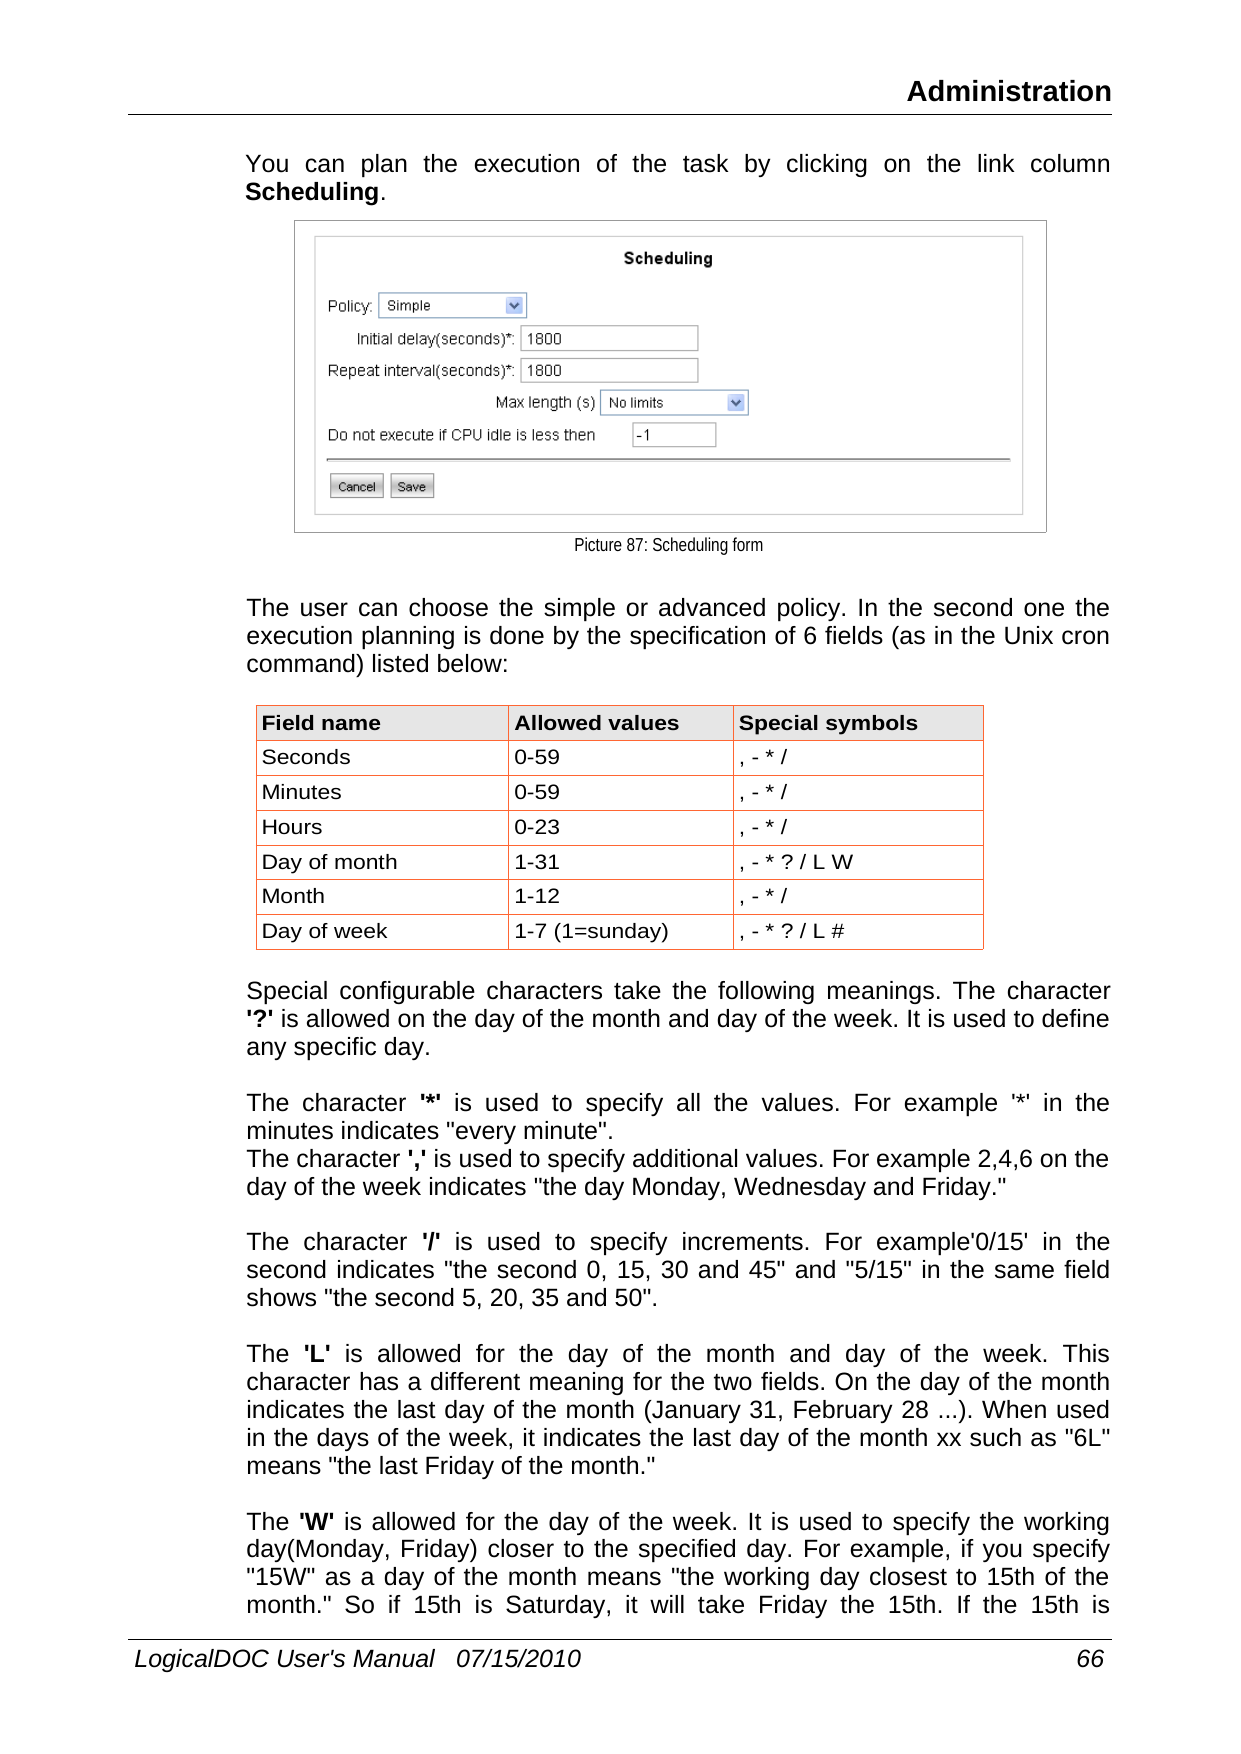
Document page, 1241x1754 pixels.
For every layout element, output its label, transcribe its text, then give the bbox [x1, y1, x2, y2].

table_cell Hours [257, 811, 508, 844]
text The 'L' is allowed for the day of the month and day of the week. This character has a different meaning for the two fields. On the day of the month indicates the last day of the month (January 31, February 28 ...). When used in the days of the week, it indicates the last day of the month xx such as "6L" means "the last Friday of the month." [246, 1340, 1112, 1479]
table_cell , - * / [734, 741, 983, 775]
text Picture 87: Scheduling form [294, 533, 1043, 555]
table_cell 0-59 [509, 776, 733, 810]
table_cell Month [257, 880, 508, 914]
table_cell Day of week [257, 915, 508, 949]
text The user can choose the simple or advanced policy. In the second one the execution planning is done by the specification of 6 fields (as in the Unix cron command) listed below: [246, 594, 1112, 677]
table_header Allowed values [509, 706, 733, 740]
text The 'W' is allowed for the day of the week. It is used to specify the working day(Monday, Friday) closer to the specified day. For example, if you specify "15W" as a day of the month means "the working day closest to 15th of the month." So if 15th is Saturday, it will take Friday the 15th. If the 15th is [246, 1507, 1112, 1619]
table_cell , - * / [734, 811, 983, 844]
table_cell , - * / [734, 776, 983, 810]
text You can plan the execution of the task by clicking on the link column Scheduling. [245, 150, 1112, 206]
table_cell Seconds [257, 741, 508, 775]
table_cell , - * ? / L # [734, 915, 983, 949]
table_cell 0-59 [509, 741, 733, 775]
table_cell , - * / [734, 880, 983, 914]
text The character '/' is used to specify increments. For example'0/15' in the second indicates "the second 0, 15, 30 and 45" and "5/15" in the same field shows "the second 5, 20, 35 and 50". [246, 1228, 1112, 1312]
table_header Field name [257, 706, 508, 740]
text The character ',' is used to specify additional values. For example 2,4,6 on the [246, 1144, 1112, 1172]
table_cell Minutes [257, 776, 508, 810]
picture [310, 229, 1030, 523]
table_cell 1-31 [509, 846, 733, 879]
table_cell 1-12 [509, 880, 733, 914]
table_cell Day of month [257, 846, 508, 879]
text Special configurable characters take the following meanings. The character '?' is allowed on the day of the month and day of the week. It is used to define any specific day. [246, 977, 1112, 1061]
table_cell 1-7 (1=sunday) [509, 915, 733, 949]
text The character '*' is used to specify all the values. For example '*' in the minutes indicates "every minute". [246, 1088, 1112, 1144]
text day of the week indicates "the day Monday, Wednesday and Friday." [246, 1172, 1112, 1200]
table_header Special symbols [734, 706, 983, 740]
table_cell 0-23 [509, 811, 733, 844]
table_cell , - * ? / L W [734, 846, 983, 879]
